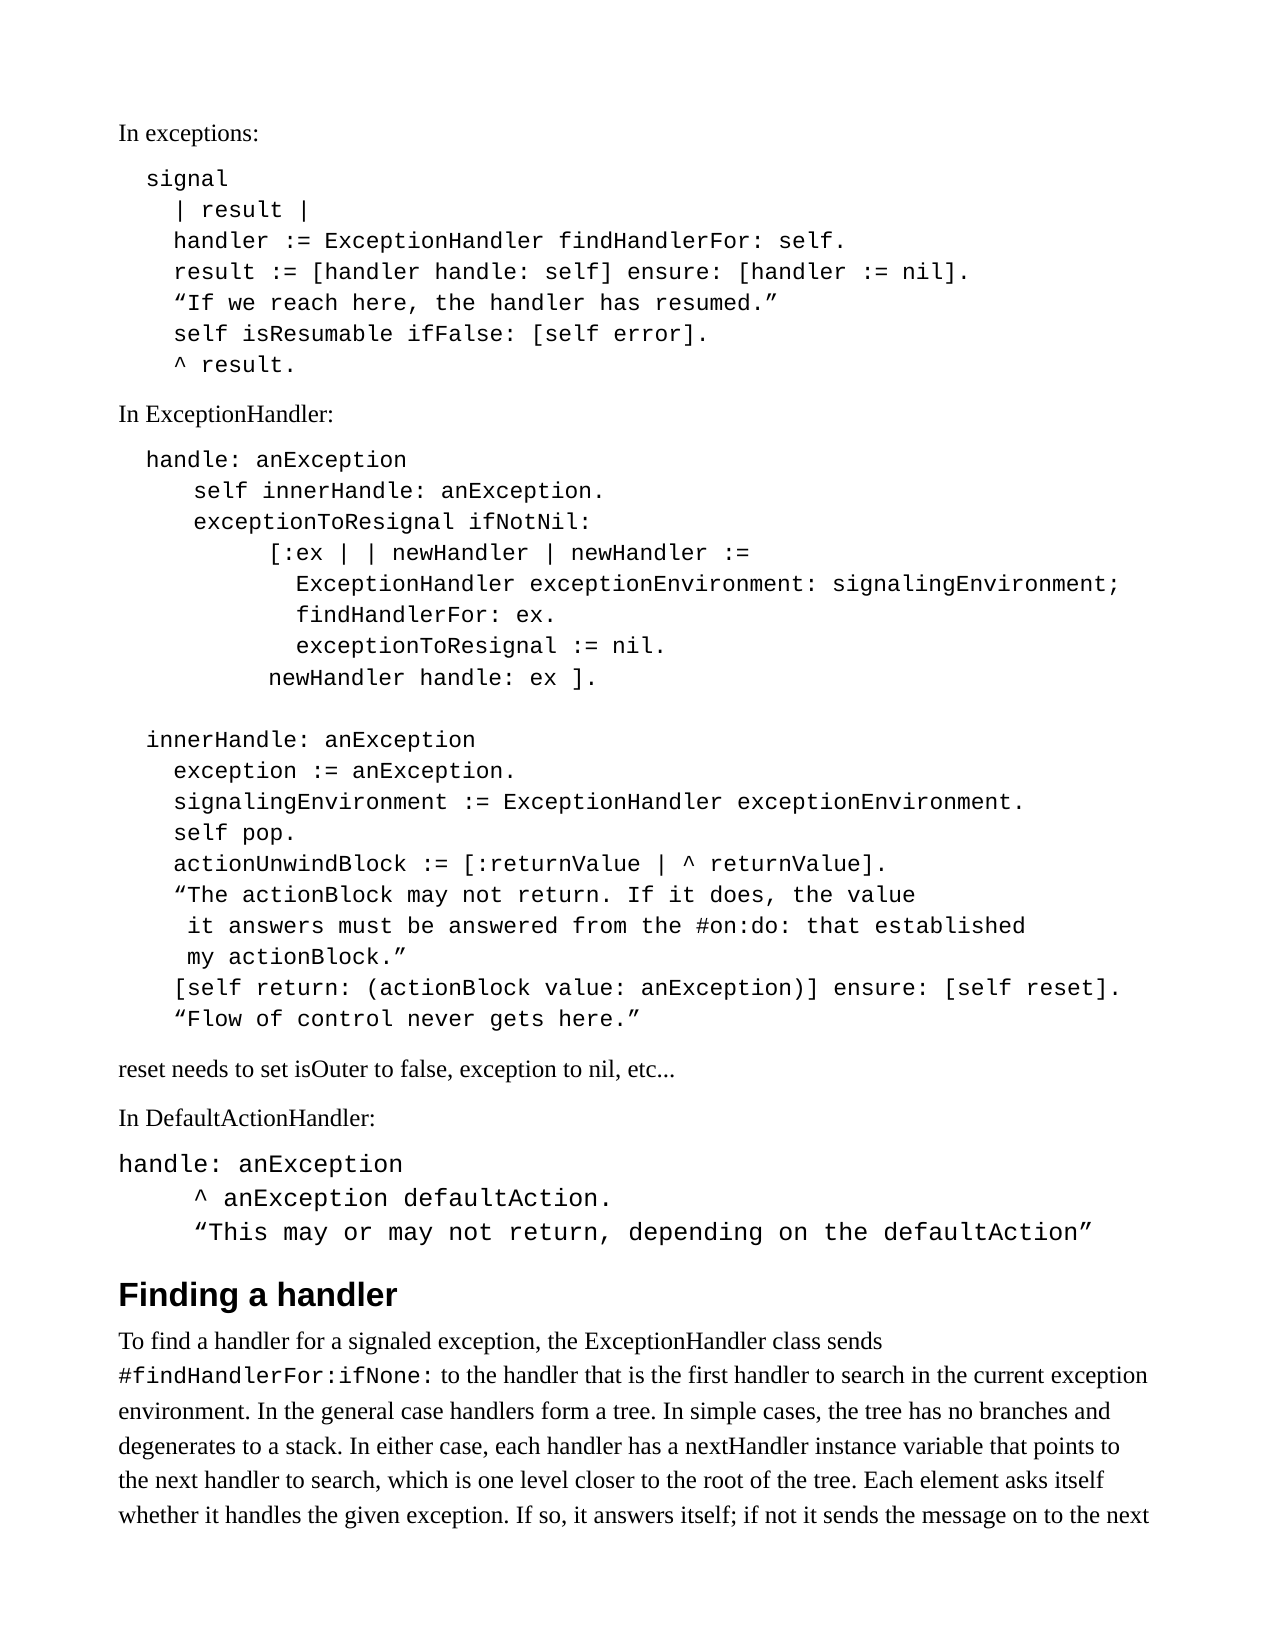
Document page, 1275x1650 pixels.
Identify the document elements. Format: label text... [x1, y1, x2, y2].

text it answers must be answered from the #on:do: that established [118, 915, 1157, 941]
text “The actionBlock may not return. If it does, the value [118, 884, 1157, 909]
text reset needs to set isOuter to false, exception to nil, etc... [118, 1054, 1157, 1083]
subtitle Finding a handler [118, 1275, 1157, 1313]
text result := [handler handle: self] ensure: [handler := nil]. [118, 260, 1157, 286]
text “Flow of control never gets here.” [118, 1008, 1157, 1034]
text self isResumable ifFalse: [self error]. [118, 322, 1157, 348]
text self innerHandle: anException. [118, 479, 1157, 506]
text In exceptions: [118, 118, 1157, 147]
text ^ anException defaultAction. [118, 1186, 1157, 1214]
text self pop. [118, 822, 1157, 847]
text handler := ExceptionHandler findHandlerFor: self. [118, 229, 1157, 255]
text [:ex | | newHandler | newHandler := [118, 542, 1157, 568]
text exception := anException. [118, 759, 1157, 785]
text newHandler handle: ex ]. [118, 666, 1157, 692]
text exceptionToResignal := nil. [118, 635, 1157, 661]
text “If we reach here, the handler has resumed.” [118, 291, 1157, 317]
text “This may or may not return, depending on the defaultAction” [118, 1220, 1157, 1248]
text signalingEnvironment := ExceptionHandler exceptionEnvironment. [118, 791, 1157, 816]
text handle: anException [118, 448, 1157, 474]
text my actionBlock.” [118, 946, 1157, 972]
text | result | [118, 198, 1157, 224]
text ExceptionHandler exceptionEnvironment: signalingEnvironment; findHandlerFor: ex. [118, 573, 1157, 630]
text handle: anException [118, 1152, 1157, 1180]
text In DefaultActionHandler: [118, 1103, 1157, 1132]
text To find a handler for a signaled exception, the ExceptionHandler class sends #findHandlerFor:ifNone: to the handler that is the first handler to search in the current exception environment. In the general case handlers form a tree. In simple cases, the tree has no branches and degenerates to a stack. In either case, each handler has a nextHandler instance variable that points to the next handler to search, which is one level closer to the root of the tree. Each element asks itself whether it handles the given exception. If so, it answers itself; if not it sends the message on to the next [118, 1326, 1157, 1528]
text innerHandle: anException [118, 728, 1157, 754]
text exceptionToResignal ifNotNil: [118, 511, 1157, 537]
text actionUnwindBlock := [:returnValue | ^ returnValue]. [118, 853, 1157, 878]
text [self return: (actionBlock value: anException)] ensure: [self reset]. [118, 977, 1157, 1003]
text ^ result. [118, 353, 1157, 379]
text In ExceptionHandler: [118, 399, 1157, 428]
text signal [118, 167, 1157, 193]
